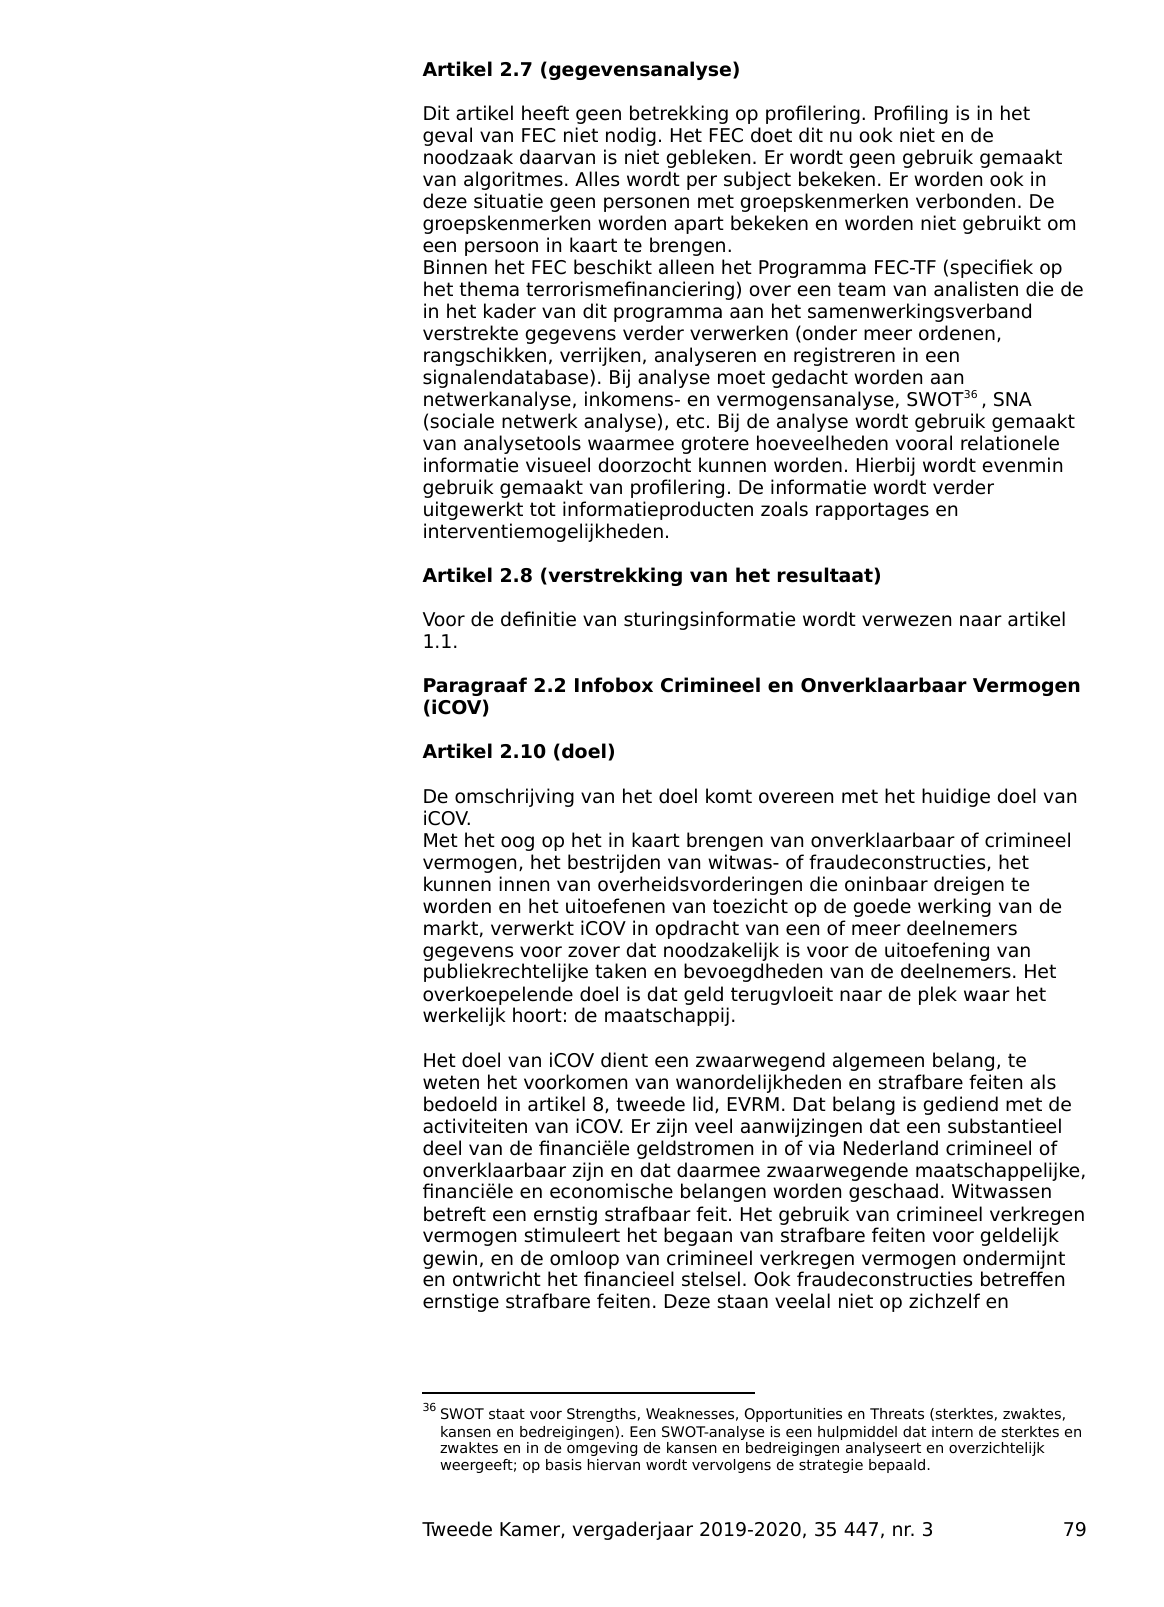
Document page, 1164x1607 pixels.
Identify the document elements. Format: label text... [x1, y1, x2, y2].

text Voor de definitie van sturingsinformatie wordt verwezen naar artikel 1.1. [422, 609, 1087, 653]
subtitle Artikel 2.8 (verstrekking van het resultaat) [422, 565, 1087, 587]
subtitle Artikel 2.10 (doel) [422, 741, 1087, 763]
subtitle Artikel 2.7 (gegevensanalyse) [422, 59, 1087, 81]
text Met het oog op het in kaart brengen van onverklaarbaar of crimineel vermogen, het bestrijden van witwas- of fraudeconstructies, het kunnen innen van overheidsvorderingen die oninbaar dreigen te worden en het uitoefenen van toezicht op de goede werking van de markt, verwerkt iCOV in opdracht van een of meer deelnemers gegevens voor zover dat noodzakelijk is voor de uitoefening van publiekrechtelijke taken en bevoegdheden van de deelnemers. Het overkoepelende doel is dat geld terugvloeit naar de plek waar het werkelijk hoort: de maatschappij. [422, 829, 1087, 1027]
text De omschrijving van het doel komt overeen met het huidige doel van iCOV. [422, 786, 1087, 829]
text SWOT staat voor Strengths, Weaknesses, Opportunities en Threats (sterktes, zwaktes, kansen en bedreigingen). Een SWOT-analyse is een hulpmiddel dat intern de sterktes en zwaktes en in de omgeving de kansen en bedreigingen analyseert en overzichtelijk weergeeft; op basis hiervan wordt vervolgens de strategie bepaald. [422, 1402, 1087, 1474]
text Binnen het FEC beschikt alleen het Programma FEC-TF (specifiek op het thema terrorismefinanciering) over een team van analisten die de in het kader van dit programma aan het samenwerkingsverband verstrekte gegevens verder verwerken (onder meer ordenen, rangschikken, verrijken, analyseren en registreren in een signalendatabase). Bij analyse moet gedacht worden aan netwerkanalyse, inkomens- en vermogensanalyse, SWOT, SNA (sociale netwerk analyse), etc. Bij de analyse wordt gebruik gemaakt van analysetools waarmee grotere hoeveelheden vooral relationele informatie visueel doorzocht kunnen worden. Hierbij wordt evenmin gebruik gemaakt van profilering. De informatie wordt verder uitgewerkt tot informatieproducten zoals rapportages en interventiemogelijkheden. [422, 257, 1087, 543]
subtitle Paragraaf 2.2 Infobox Crimineel en Onverklaarbaar Vermogen (iCOV) [422, 675, 1087, 719]
text Het doel van iCOV dient een zwaarwegend algemeen belang, te weten het voorkomen van wanordelijkheden en strafbare feiten als bedoeld in artikel 8, tweede lid, EVRM. Dat belang is gediend met de activiteiten van iCOV. Er zijn veel aanwijzingen dat een substantieel deel van de financiële geldstromen in of via Nederland crimineel of onverklaarbaar zijn en dat daarmee zwaarwegende maatschappelijke, financiële en economische belangen worden geschaad. Witwassen betreft een ernstig strafbaar feit. Het gebruik van crimineel verkregen vermogen stimuleert het begaan van strafbare feiten voor geldelijk gewin, en de omloop van crimineel verkregen vermogen ondermijnt en ontwricht het financieel stelsel. Ook fraudeconstructies betreffen ernstige strafbare feiten. Deze staan veelal niet op zichzelf en [422, 1049, 1087, 1313]
text Dit artikel heeft geen betrekking op profilering. Profiling is in het geval van FEC niet nodig. Het FEC doet dit nu ook niet en de noodzaak daarvan is niet gebleken. Er wordt geen gebruik gemaakt van algoritmes. Alles wordt per subject bekeken. Er worden ook in deze situatie geen personen met groepskenmerken verbonden. De groepskenmerken worden apart bekeken en worden niet gebruikt om een persoon in kaart te brengen. [422, 103, 1087, 257]
